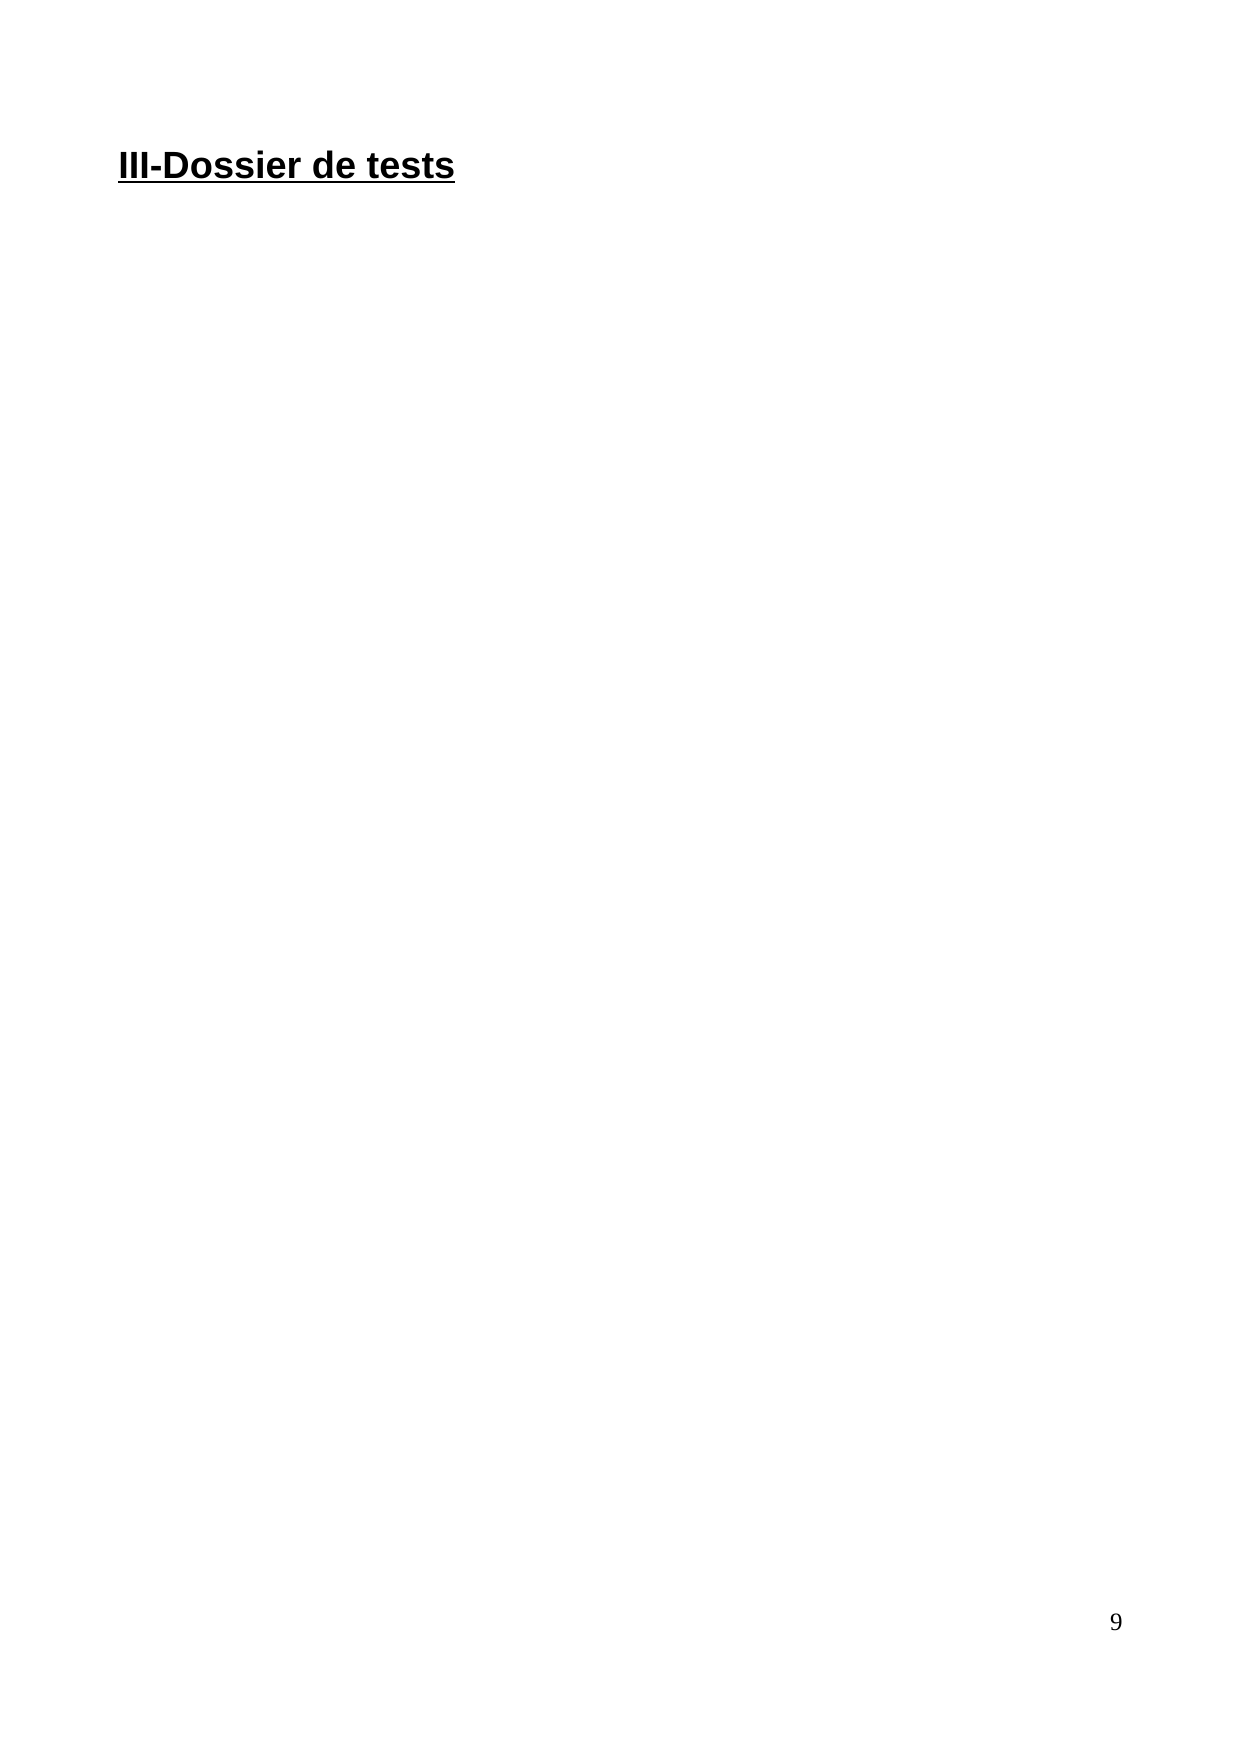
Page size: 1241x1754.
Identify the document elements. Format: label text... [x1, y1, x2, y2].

subtitle III-Dossier de tests [118, 143, 1122, 187]
